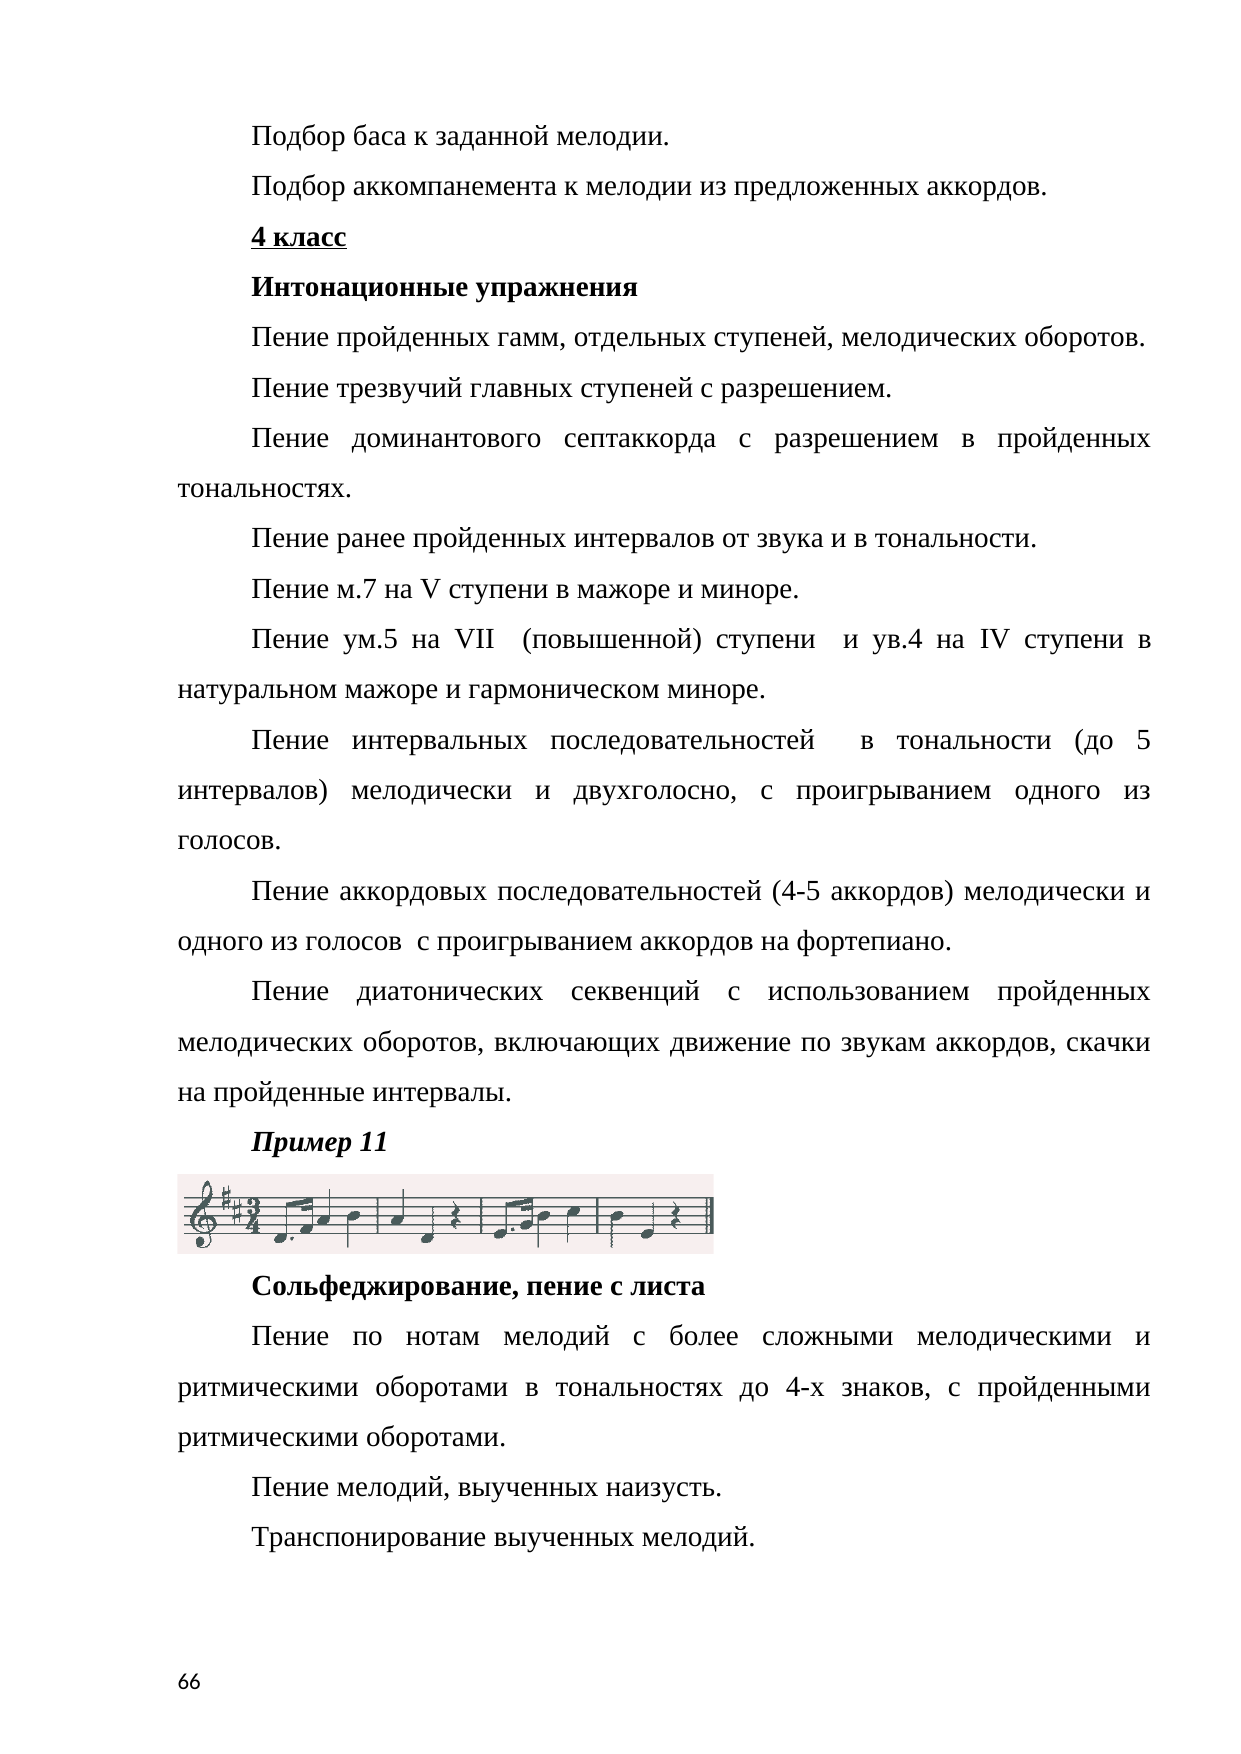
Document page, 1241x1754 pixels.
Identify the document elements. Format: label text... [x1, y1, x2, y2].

text Сольфеджирование, пение с листа [177, 1268, 1152, 1302]
text Пение м.7 на V ступени в мажоре и миноре. [177, 571, 1152, 604]
text Пение доминантового септаккорда с разрешением в пройденных тональностях. [177, 420, 1152, 504]
text Пение интервальных последовательностей в тональности (до 5 интервалов) мелодически и двухголосно, с проигрыванием одного из голосов. [177, 722, 1152, 856]
text Пение пройденных гамм, отдельных ступеней, мелодических оборотов. [177, 319, 1152, 353]
text Пение по нотам мелодий с более сложными мелодическими и ритмическими оборотами в тональностях до 4-х знаков, с пройденными ритмическими оборотами. [177, 1318, 1152, 1452]
text 4 класс [177, 219, 1152, 252]
text Подбор аккомпанемента к мелодии из предложенных аккордов. [177, 168, 1152, 202]
text Пение диатонических секвенций с использованием пройденных мелодических оборотов, включающих движение по звукам аккордов, скачки на пройденные интервалы. [177, 973, 1152, 1108]
text Пример 11 [177, 1124, 1152, 1158]
text Пение аккордовых последовательностей (4-5 аккордов) мелодически и одного из голосов с проигрыванием аккордов на фортепиано. [177, 873, 1152, 957]
picture [177, 1174, 714, 1254]
text Интонационные упражнения [177, 269, 1152, 303]
text Подбор баса к заданной мелодии. [177, 118, 1152, 152]
text Пение трезвучий главных ступеней с разрешением. [177, 370, 1152, 403]
text Транспонирование выученных мелодий. [177, 1519, 1152, 1553]
text Пение мелодий, выученных наизусть. [177, 1469, 1152, 1503]
text Пение ум.5 на VII (повышенной) ступени и ув.4 на IV ступени в натуральном мажоре и гармоническом миноре. [177, 621, 1152, 705]
text Пение ранее пройденных интервалов от звука и в тональности. [177, 521, 1152, 554]
